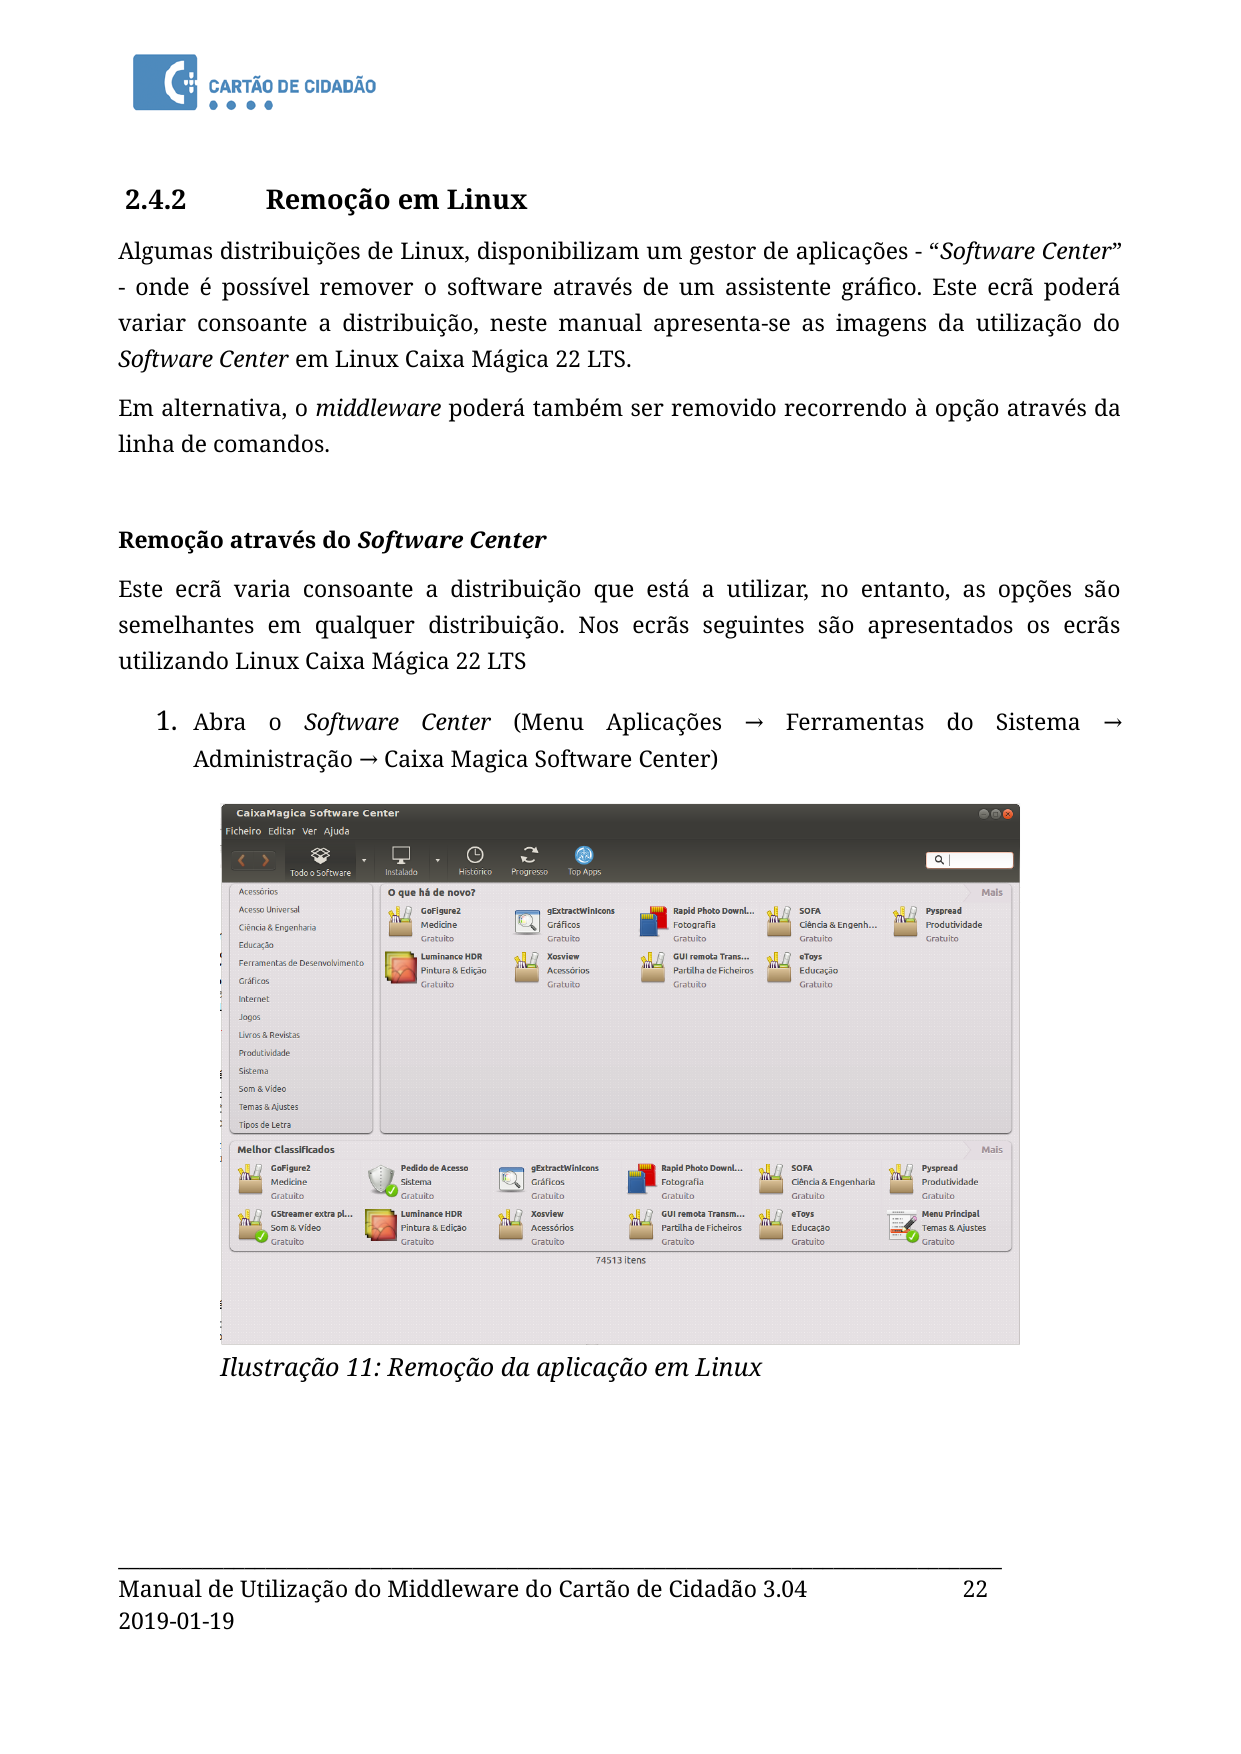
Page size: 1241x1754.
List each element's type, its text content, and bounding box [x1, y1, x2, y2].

subtitle Remoção em Linux [118, 180, 1122, 217]
list Abra o Software Center (Menu Aplicações → Ferramentas do Sistema → Administração → Caixa Magica Software Center) [156, 701, 1122, 774]
picture [220, 803, 1020, 1345]
picture [130, 47, 423, 118]
text Algumas distribuições de Linux, disponibilizam um gestor de aplicações - “Software Center” - onde é possível remover o software através de um assistente gráfico. Este ecrã poderá variar consoante a distribuição, neste manual apresenta-se as imagens da utilização do Software Center em Linux Caixa Mágica 22 LTS. [118, 235, 1122, 374]
text Em alternativa, o middleware poderá também ser removido recorrendo à opção através da linha de comandos. [118, 392, 1122, 459]
text Este ecrã varia consoante a distribuição que está a utilizar, no entanto, as opções são semelhantes em qualquer distribuição. Nos ecrãs seguintes são apresentados os ecrãs utilizando Linux Caixa Mágica 22 LTS [118, 573, 1122, 676]
text Remoção através do Software Center [118, 524, 1122, 556]
text Ilustração 11: Remoção da aplicação em Linux [220, 1345, 1020, 1383]
